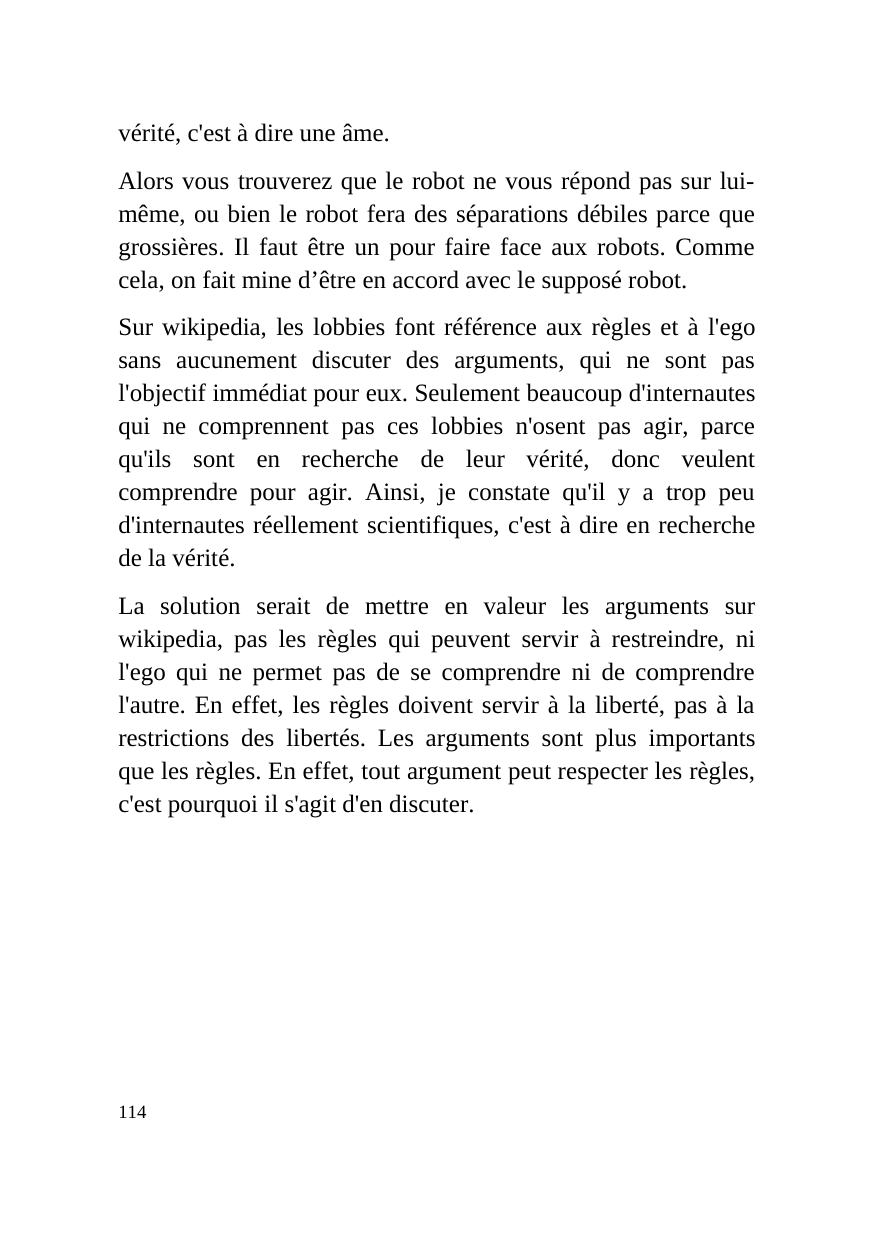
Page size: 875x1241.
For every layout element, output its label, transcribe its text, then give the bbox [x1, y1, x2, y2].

text Alors vous trouverez que le robot ne vous répond pas sur lui-même, ou bien le robot fera des séparations débiles parce que grossières. Il faut être un pour faire face aux robots. Comme cela, on fait mine d’être en accord avec le supposé robot. [118, 166, 756, 293]
text Sur wikipedia, les lobbies font référence aux règles et à l'ego sans aucunement discuter des arguments, qui ne sont pas l'objectif immédiat pour eux. Seulement beaucoup d'internautes qui ne comprennent pas ces lobbies n'osent pas agir, parce qu'ils sont en recherche de leur vérité, donc veulent comprendre pour agir. Ainsi, je constate qu'il y a trop peu d'internautes réellement scientifiques, c'est à dire en recherche de la vérité. [118, 312, 756, 572]
text La solution serait de mettre en valeur les arguments sur wikipedia, pas les règles qui peuvent servir à restreindre, ni l'ego qui ne permet pas de se comprendre ni de comprendre l'autre. En effet, les règles doivent servir à la liberté, pas à la restrictions des libertés. Les arguments sont plus importants que les règles. En effet, tout argument peut respecter les règles, c'est pourquoi il s'agit d'en discuter. [118, 591, 756, 818]
text vérité, c'est à dire une âme. [118, 118, 756, 147]
